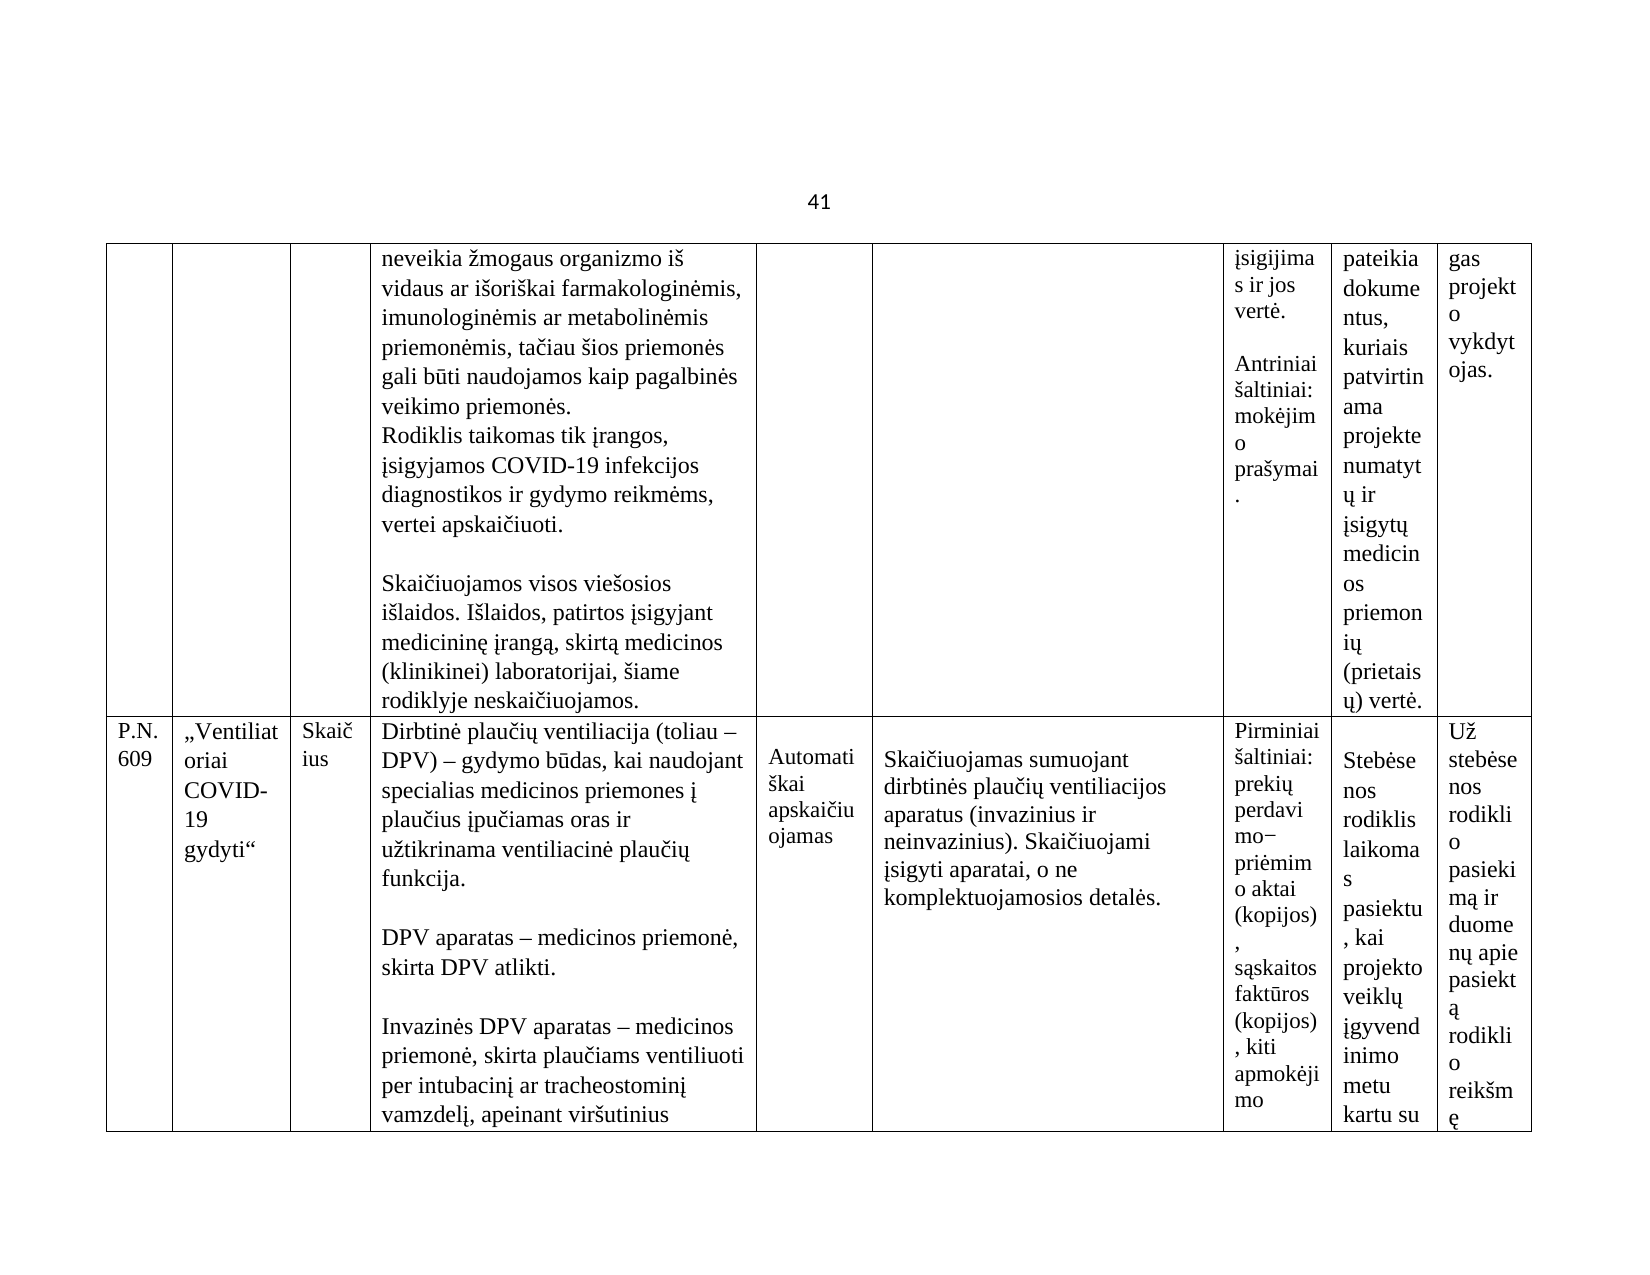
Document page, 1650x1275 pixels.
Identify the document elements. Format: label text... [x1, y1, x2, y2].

table_cell „Ventiliatoriai COVID-19 gydyti“ [173, 717, 290, 1131]
table_cell neveikia žmogaus organizmo iš vidaus ar išoriškai farmakologinėmis, imunologinėmis ar metabolinėmis priemonėmis, tačiau šios priemonės gali būti naudojamos kaip pagalbinės veikimo priemonės. Rodiklis taikomas tik įrangos, įsigyjamos COVID-19 infekcijos diagnostikos ir gydymo reikmėms, vertei apskaičiuoti. Skaičiuojamos visos viešosios išlaidos. Išlaidos, patirtos įsigyjant medicininę įrangą, skirtą medicinos (klinikinei) laboratorijai, šiame rodiklyje neskaičiuojamos. [371, 244, 756, 716]
table_cell Skaičiuojamas sumuojant dirbtinės plaučių ventiliacijos aparatus (invazinius ir neinvazinius). Skaičiuojami įsigyti aparatai, o ne komplektuojamosios detalės. [873, 717, 1223, 1131]
table_cell Automatiškai apskaičiuojamas [757, 717, 872, 1131]
table_cell įsigijimas ir jos vertė. Antriniai šaltiniai: mokėjimo prašymai. [1224, 244, 1331, 716]
table_cell Pirminiai šaltiniai: prekių perdavimo− priėmimo aktai (kopijos), sąskaitos faktūros (kopijos), kiti apmokėjimo [1224, 717, 1331, 1131]
table_cell Stebėsenos rodiklis laikomas pasiektu, kai projekto veiklų įgyvendinimo metu kartu su [1332, 717, 1437, 1131]
table_cell Skaičius [291, 717, 370, 1131]
table_cell [757, 244, 872, 716]
table_cell Už stebėsenos rodiklio pasiekimą ir duomenų apie pasiektą rodiklio reikšmę [1438, 717, 1531, 1131]
table_cell [107, 244, 172, 716]
table_cell gas projekto vykdytojas. [1438, 244, 1531, 716]
table_cell P.N.609 [107, 717, 172, 1131]
table_cell [173, 244, 290, 716]
table_cell [873, 244, 1223, 716]
table_cell [291, 244, 370, 716]
table_cell Dirbtinė plaučių ventiliacija (toliau – DPV) – gydymo būdas, kai naudojant specialias medicinos priemones į plaučius įpučiamas oras ir užtikrinama ventiliacinė plaučių funkcija. DPV aparatas – medicinos priemonė, skirta DPV atlikti. Invazinės DPV aparatas – medicinos priemonė, skirta plaučiams ventiliuoti per intubacinį ar tracheostominį vamzdelį, apeinant viršutinius [371, 717, 756, 1131]
table_cell pateikia dokumentus, kuriais patvirtinama projekte numatytų ir įsigytų medicinos priemonių (prietaisų) vertė. [1332, 244, 1437, 716]
